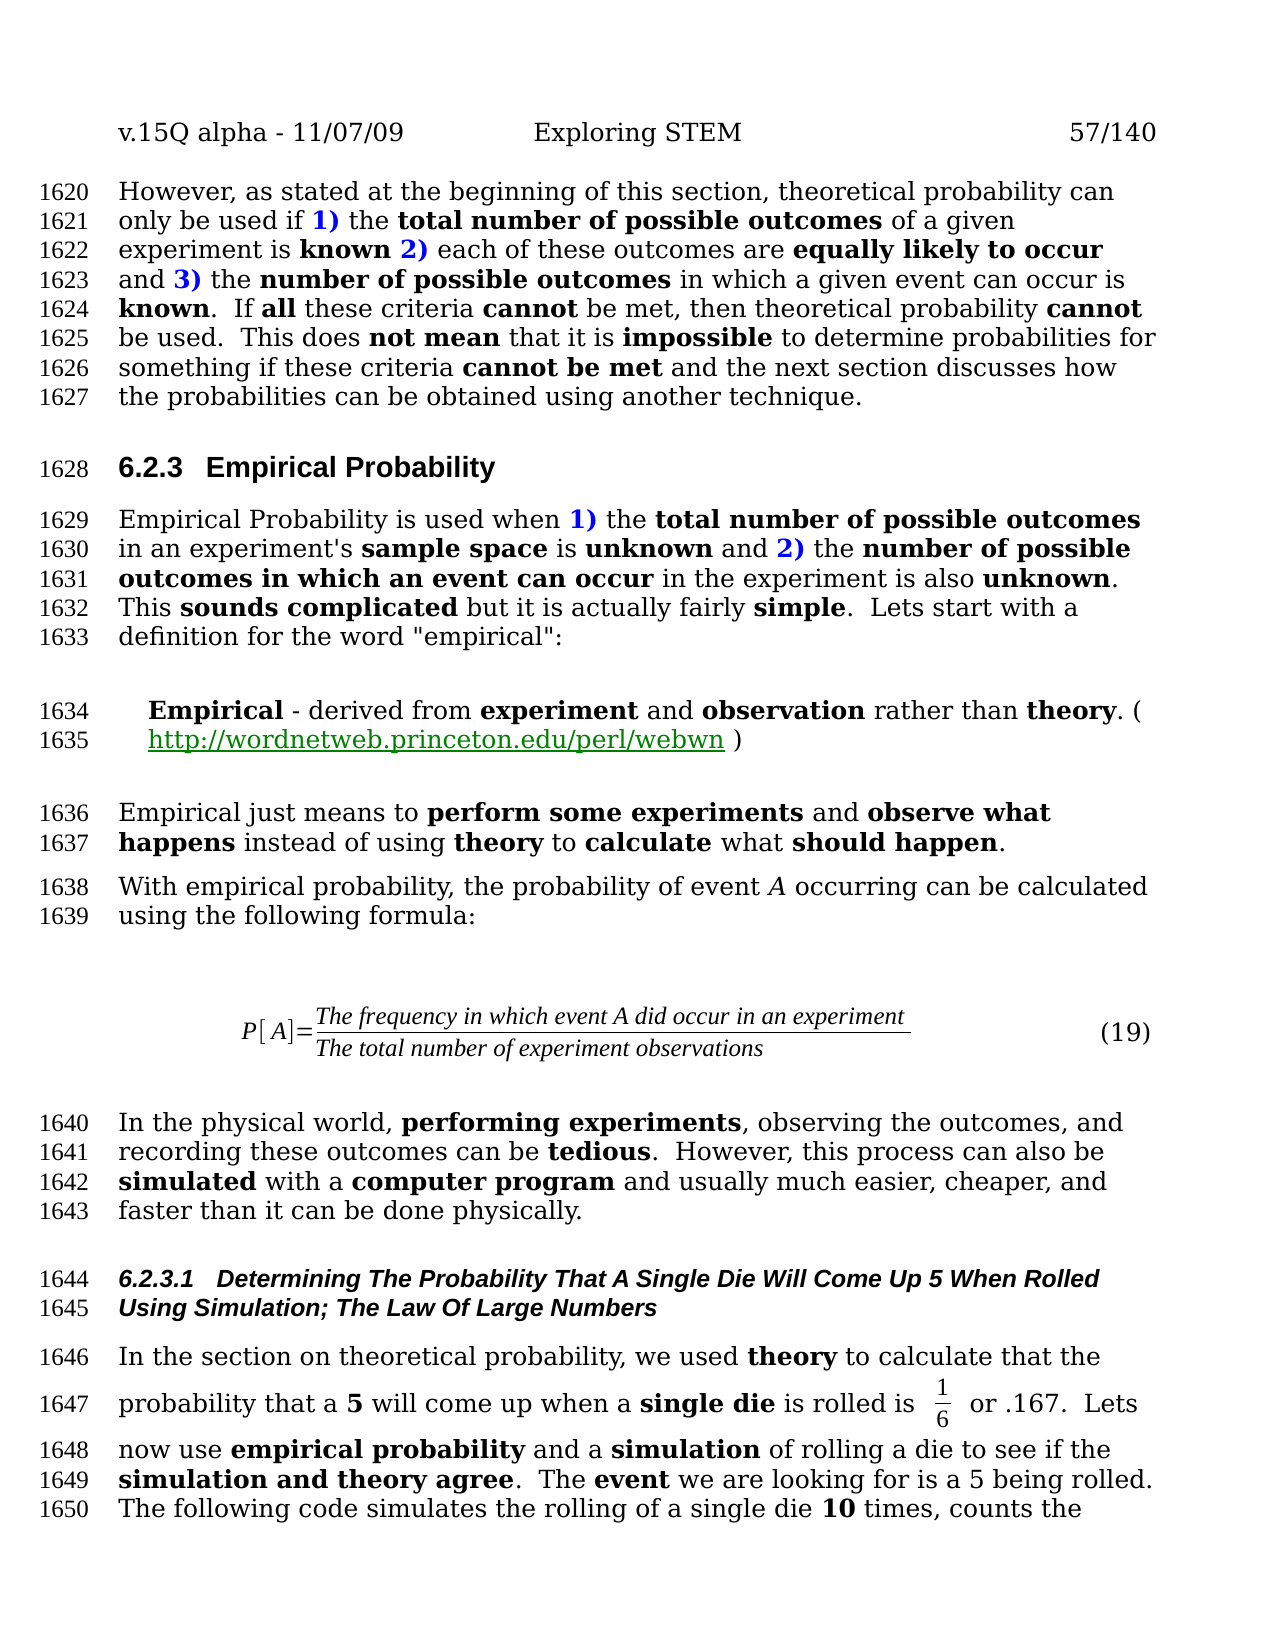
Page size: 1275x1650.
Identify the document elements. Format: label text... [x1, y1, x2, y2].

text Empirical - derived from experiment and observation rather than theory. ( http://wordnetweb.princeton.edu/perl/webwn ) [148, 696, 1157, 754]
subtitle Empirical Probability [118, 450, 1157, 484]
text In the physical world, performing experiments, observing the outcomes, and recording these outcomes can be tedious. However, this process can also be simulated with a computer program and usually much easier, cheaper, and faster than it can be done physically. [118, 1108, 1157, 1225]
subtitle Determining The Probability That A Single Die Will Come Up 5 When Rolled Using Simulation; The Law Of Large Numbers [118, 1264, 1157, 1321]
text With empirical probability, the probability of event A occurring can be calculated using the following formula: [118, 872, 1157, 931]
table_header (19) [1041, 995, 1157, 1070]
table_header [118, 995, 1041, 1070]
text In the section on theoretical probability, we used theory to calculate that the probability that a 5 will come up when a single die is rolled isor .167. Lets now use empirical probability and a simulation of rolling a die to see if the simulation and theory agree. The event we are looking for is a 5 being rolled. The following code simulates the rolling of a single die 10 times, counts the [118, 1342, 1157, 1523]
text Empirical Probability is used when 1) the total number of possible outcomes in an experiment's sample space is unknown and 2) the number of possible outcomes in which an event can occur in the experiment is also unknown. This sounds complicated but it is actually fairly simple. Lets start with a definition for the word "empirical": [118, 505, 1157, 652]
text Empirical just means to perform some experiments and observe what happens instead of using theory to calculate what should happen. [118, 798, 1157, 857]
text However, as stated at the beginning of this section, theoretical probability can only be used if 1) the total number of possible outcomes of a given experiment is known 2) each of these outcomes are equally likely to occur and 3) the number of possible outcomes in which a given event can occur is known. If all these criteria cannot be met, then theoretical probability cannot be used. This does not mean that it is impossible to determine probabilities for something if these criteria cannot be met and the next section discusses how the probabilities can be obtained using another technique. [118, 177, 1157, 411]
